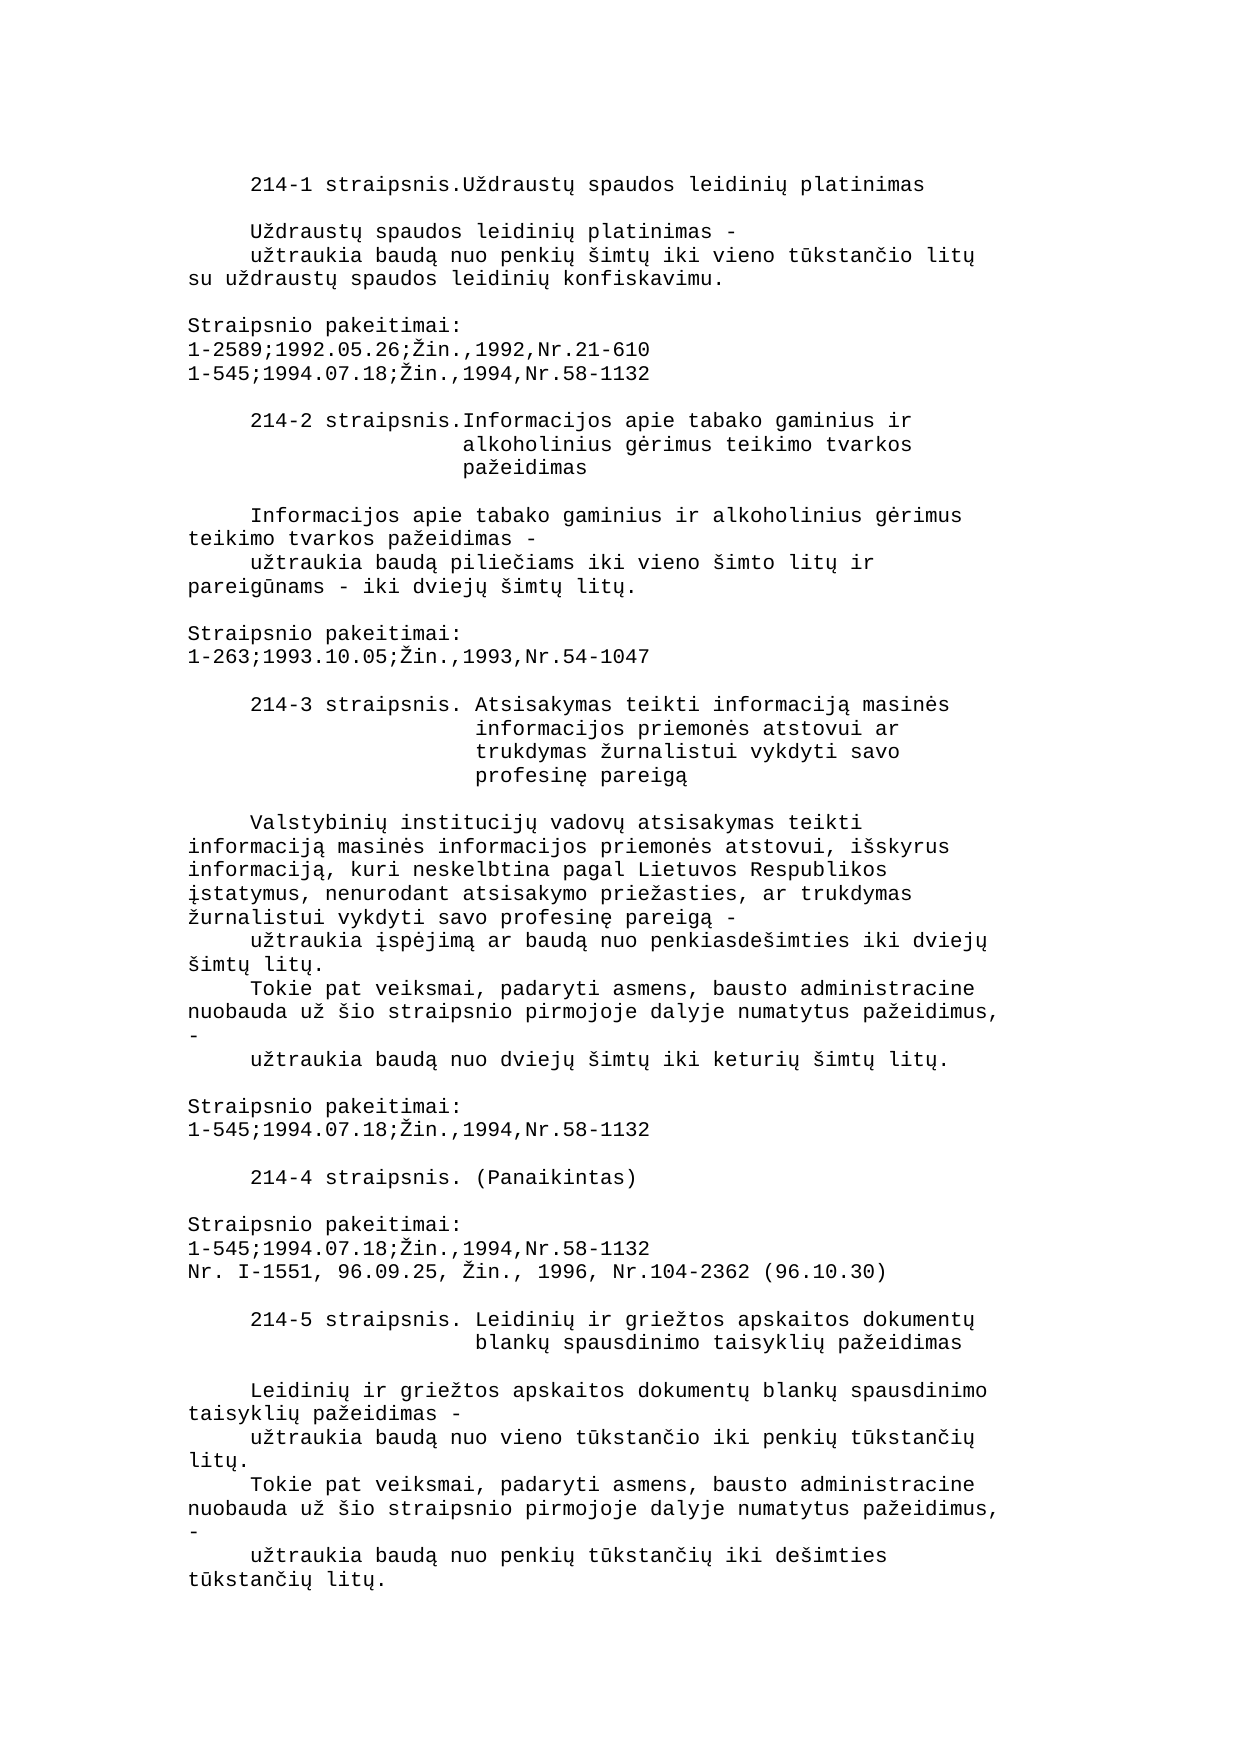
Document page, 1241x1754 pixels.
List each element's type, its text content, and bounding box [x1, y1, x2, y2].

text 1-545;1994.07.18;Žin.,1994,Nr.58-1132 [187, 1119, 1053, 1143]
text Straipsnio pakeitimai: [187, 316, 1053, 339]
text tūkstančių litų. [187, 1569, 1053, 1592]
text 214-2 straipsnis.Informacijos apie tabako gaminius ir [187, 410, 1053, 434]
text trukdymas žurnalistui vykdyti savo [187, 741, 1053, 765]
text informacijos priemonės atstovui ar [187, 717, 1053, 741]
text Straipsnio pakeitimai: [187, 1096, 1053, 1119]
text 214-4 straipsnis. (Panaikintas) [187, 1167, 1053, 1190]
text užtraukia baudą nuo penkių šimtų iki vieno tūkstančio litų [187, 244, 1053, 268]
text litų. [187, 1451, 1053, 1474]
text Straipsnio pakeitimai: [187, 1214, 1053, 1238]
text 214-3 straipsnis. Atsisakymas teikti informaciją masinės [187, 694, 1053, 717]
text šimtų litų. [187, 954, 1053, 978]
text pareigūnams - iki dviejų šimtų litų. [187, 576, 1053, 599]
text užtraukia įspėjimą ar baudą nuo penkiasdešimties iki dviejų [187, 930, 1053, 954]
text Informacijos apie tabako gaminius ir alkoholinius gėrimus [187, 505, 1053, 528]
text taisyklių pažeidimas - [187, 1403, 1053, 1427]
text užtraukia baudą nuo vieno tūkstančio iki penkių tūkstančių [187, 1427, 1053, 1451]
text užtraukia baudą piliečiams iki vieno šimto litų ir [187, 552, 1053, 576]
text - [187, 1521, 1053, 1545]
text Valstybinių institucijų vadovų atsisakymas teikti [187, 812, 1053, 836]
text 1-2589;1992.05.26;Žin.,1992,Nr.21-610 [187, 339, 1053, 363]
text Tokie pat veiksmai, padaryti asmens, bausto administracine [187, 978, 1053, 1001]
text 214-5 straipsnis. Leidinių ir griežtos apskaitos dokumentų [187, 1309, 1053, 1332]
text teikimo tvarkos pažeidimas - [187, 528, 1053, 552]
text įstatymus, nenurodant atsisakymo priežasties, ar trukdymas [187, 883, 1053, 907]
text žurnalistui vykdyti savo profesinę pareigą - [187, 907, 1053, 930]
text - [187, 1025, 1053, 1048]
text Nr. I-1551, 96.09.25, Žin., 1996, Nr.104-2362 (96.10.30) [187, 1261, 1053, 1285]
text Straipsnio pakeitimai: [187, 623, 1053, 647]
text nuobauda už šio straipsnio pirmojoje dalyje numatytus pažeidimus, [187, 1498, 1053, 1521]
text Leidinių ir griežtos apskaitos dokumentų blankų spausdinimo [187, 1379, 1053, 1403]
text blankų spausdinimo taisyklių pažeidimas [187, 1332, 1053, 1356]
text profesinę pareigą [187, 765, 1053, 788]
text 214-1 straipsnis.Uždraustų spaudos leidinių platinimas [187, 174, 1053, 197]
text su uždraustų spaudos leidinių konfiskavimu. [187, 268, 1053, 292]
text pažeidimas [187, 457, 1053, 481]
text 1-545;1994.07.18;Žin.,1994,Nr.58-1132 [187, 1238, 1053, 1261]
text 1-545;1994.07.18;Žin.,1994,Nr.58-1132 [187, 363, 1053, 386]
text informaciją masinės informacijos priemonės atstovui, išskyrus [187, 836, 1053, 859]
text Tokie pat veiksmai, padaryti asmens, bausto administracine [187, 1474, 1053, 1498]
text nuobauda už šio straipsnio pirmojoje dalyje numatytus pažeidimus, [187, 1001, 1053, 1025]
text 1-263;1993.10.05;Žin.,1993,Nr.54-1047 [187, 647, 1053, 670]
text alkoholinius gėrimus teikimo tvarkos [187, 434, 1053, 457]
text užtraukia baudą nuo dviejų šimtų iki keturių šimtų litų. [187, 1048, 1053, 1072]
text informaciją, kuri neskelbtina pagal Lietuvos Respublikos [187, 859, 1053, 883]
text užtraukia baudą nuo penkių tūkstančių iki dešimties [187, 1545, 1053, 1569]
text Uždraustų spaudos leidinių platinimas - [187, 221, 1053, 244]
